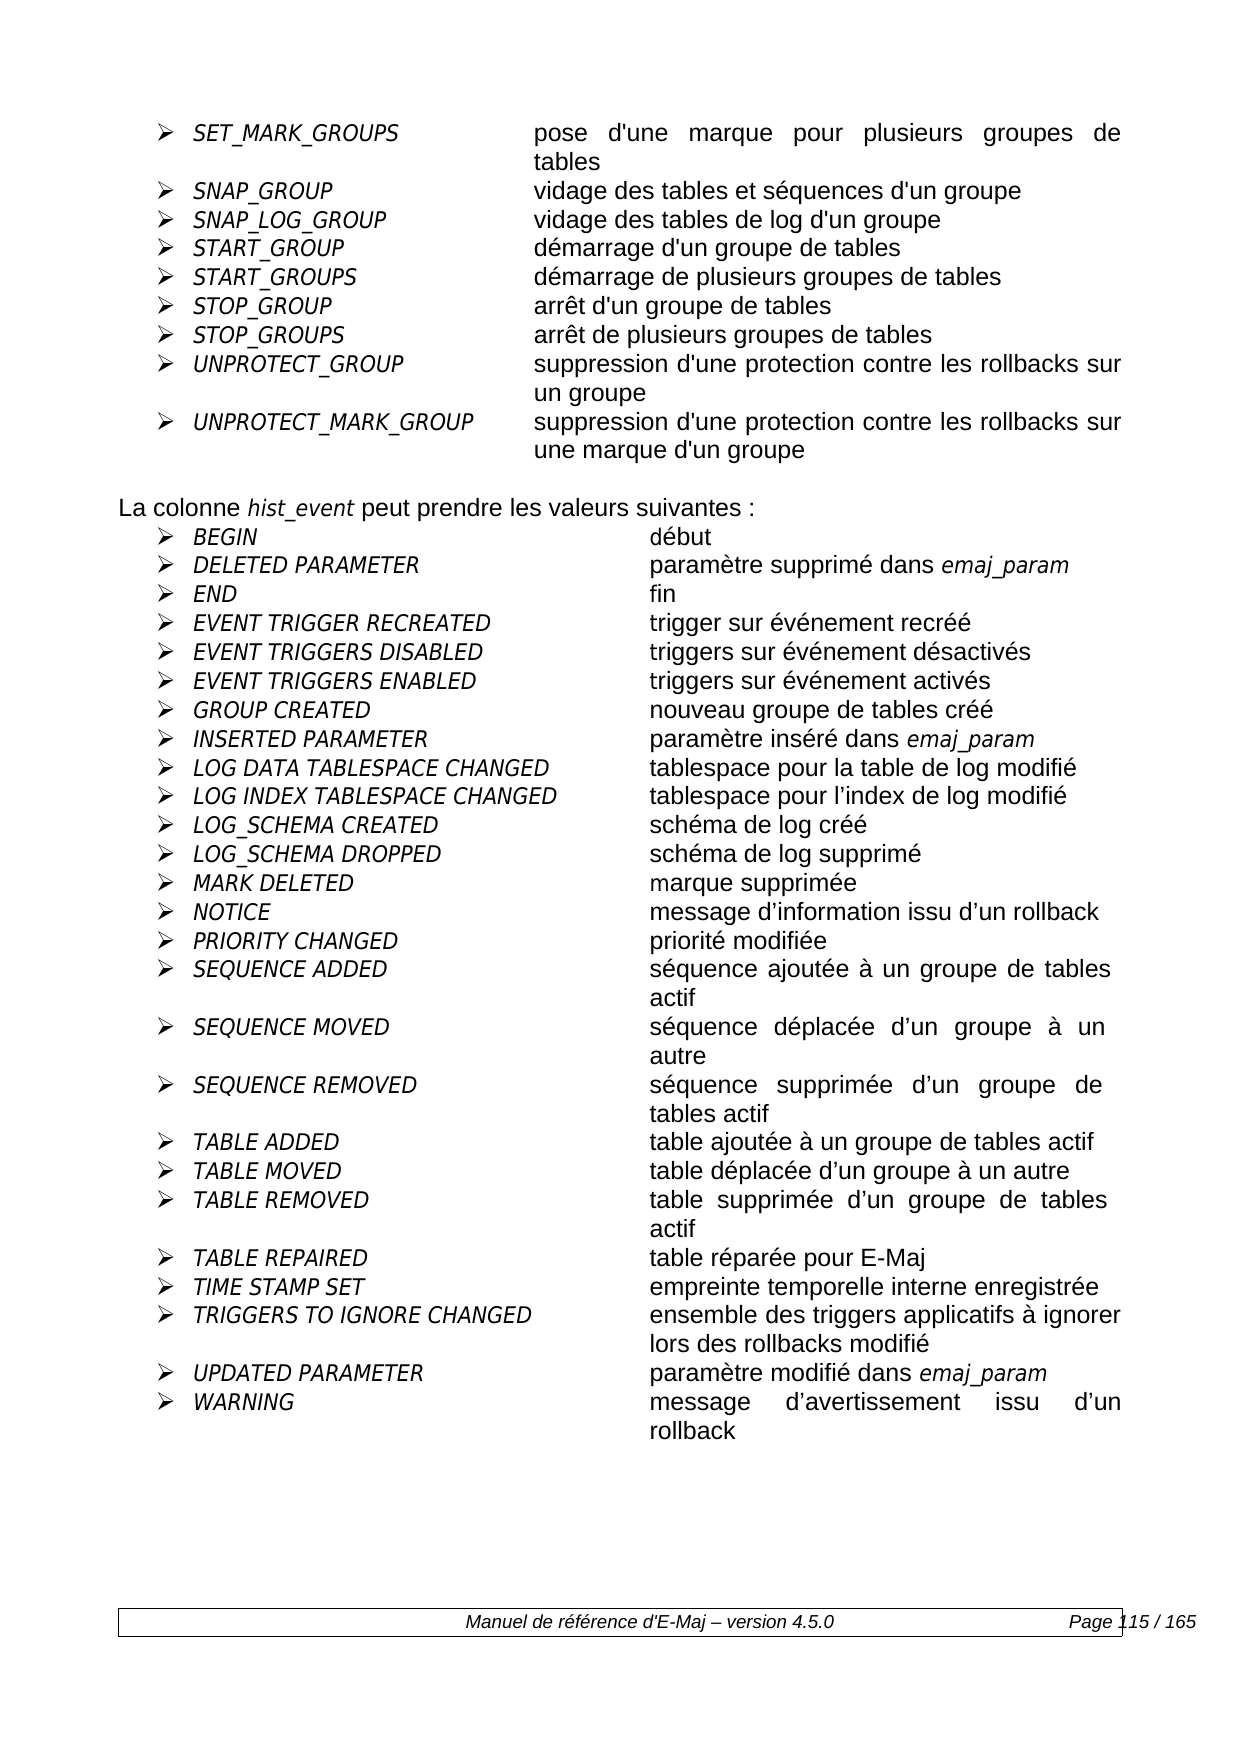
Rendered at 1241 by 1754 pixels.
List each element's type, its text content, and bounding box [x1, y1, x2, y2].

list END fin [156, 579, 1122, 608]
list SET_MARK_GROUPS pose d'une marque pour plusieurs groupes de tables [156, 118, 1122, 176]
list SEQUENCE MOVED séquence déplacée d’un groupe à un autre [156, 1012, 1122, 1070]
list STOP_GROUPS arrêt de plusieurs groupes de tables [156, 320, 1122, 349]
list SEQUENCE REMOVED séquence supprimée d’un groupe de tables actif [156, 1070, 1122, 1127]
list LOG DATA TABLESPACE CHANGED tablespace pour la table de log modifié [156, 752, 1122, 781]
list UPDATED PARAMETER paramètre modifié dans emaj_param [156, 1358, 1122, 1387]
list MARK DELETED marque supprimée [156, 868, 1122, 897]
list PRIORITY CHANGED priorité modifiée [156, 926, 1122, 954]
list UNPROTECT_MARK_GROUP suppression d'une protection contre les rollbacks sur une marque d'un groupe [156, 406, 1122, 464]
list LOG INDEX TABLESPACE CHANGED tablespace pour l’index de log modifié [156, 781, 1122, 810]
list EVENT TRIGGERS ENABLED triggers sur événement activés [156, 666, 1122, 695]
list STOP_GROUP arrêt d'un groupe de tables [156, 291, 1122, 320]
list TABLE REPAIRED table réparée pour E-Maj [156, 1243, 1122, 1271]
list UNPROTECT_GROUP suppression d'une protection contre les rollbacks sur un groupe [156, 349, 1122, 406]
list WARNING message d’avertissement issu d’un rollback [156, 1387, 1122, 1444]
list TRIGGERS TO IGNORE CHANGED ensemble des triggers applicatifs à ignorer lors des rollbacks modifié [156, 1300, 1122, 1358]
list DELETED PARAMETER paramètre supprimé dans emaj_param [156, 551, 1122, 579]
list TABLE MOVED table déplacée d’un groupe à un autre [156, 1156, 1122, 1185]
list INSERTED PARAMETER paramètre inséré dans emaj_param [156, 724, 1122, 752]
list TABLE REMOVED table supprimée d’un groupe de tables actif [156, 1185, 1122, 1243]
list TABLE ADDED table ajoutée à un groupe de tables actif [156, 1127, 1122, 1156]
list BEGIN début [156, 522, 1122, 551]
list SNAP_LOG_GROUP vidage des tables de log d'un groupe [156, 204, 1122, 233]
text La colonne hist_event peut prendre les valeurs suivantes : [118, 493, 1122, 522]
list SNAP_GROUP vidage des tables et séquences d'un groupe [156, 176, 1122, 204]
list EVENT TRIGGER RECREATED trigger sur événement recréé [156, 608, 1122, 637]
list SEQUENCE ADDED séquence ajoutée à un groupe de tables actif [156, 954, 1122, 1012]
list EVENT TRIGGERS DISABLED triggers sur événement désactivés [156, 637, 1122, 666]
list GROUP CREATED nouveau groupe de tables créé [156, 695, 1122, 724]
list LOG_SCHEMA DROPPED schéma de log supprimé [156, 839, 1122, 868]
list TIME STAMP SET empreinte temporelle interne enregistrée [156, 1271, 1122, 1300]
list LOG_SCHEMA CREATED schéma de log créé [156, 810, 1122, 839]
list START_GROUP démarrage d'un groupe de tables [156, 233, 1122, 262]
list NOTICE message d’information issu d’un rollback [156, 897, 1122, 926]
list START_GROUPS démarrage de plusieurs groupes de tables [156, 262, 1122, 291]
